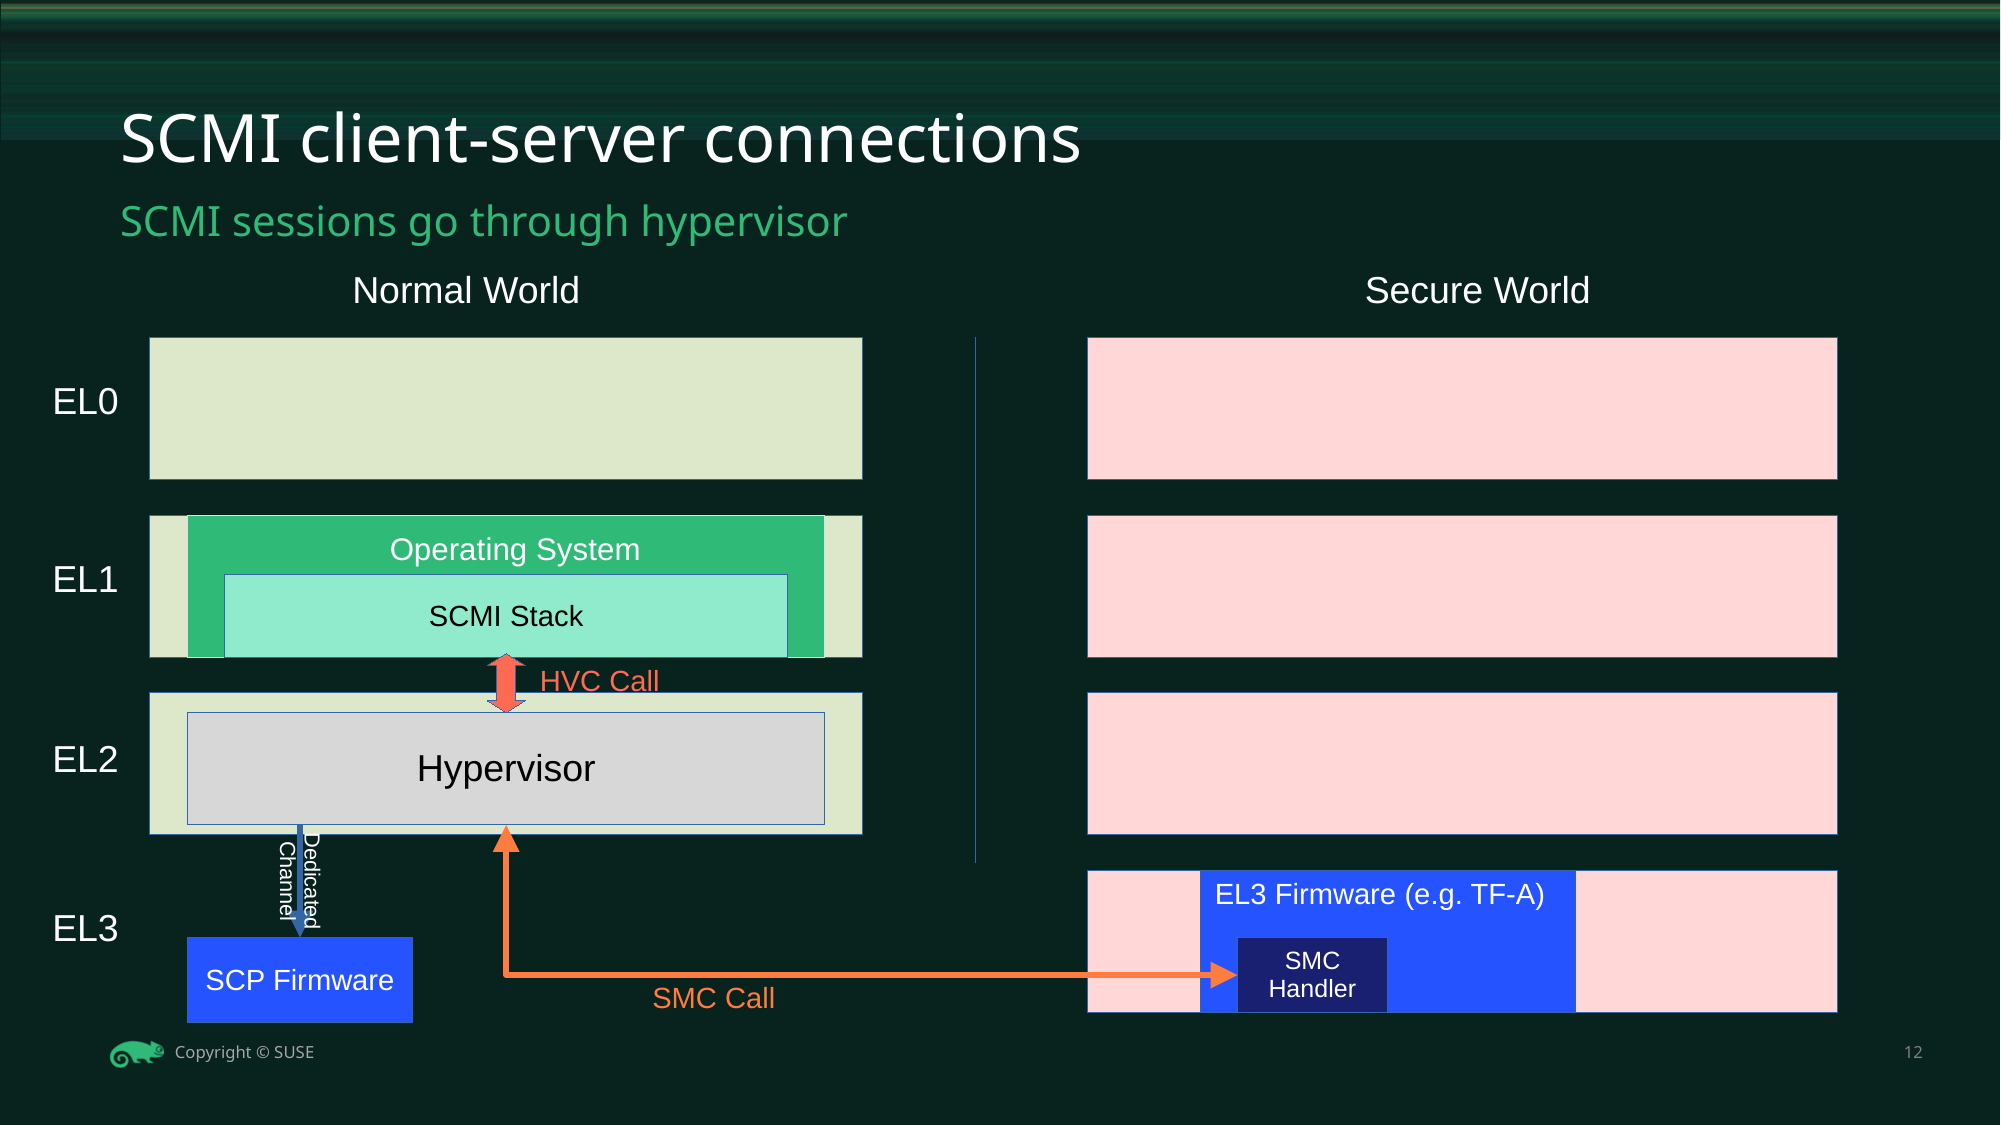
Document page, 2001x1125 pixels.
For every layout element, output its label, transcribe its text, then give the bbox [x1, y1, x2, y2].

text_box [149, 653, 863, 835]
title SCMI client-server connections [120, 103, 1880, 179]
text_box [1087, 515, 1838, 658]
text_box [303, 825, 505, 835]
text_box HVC Call [525, 657, 713, 705]
text_box Operating System [375, 525, 676, 574]
text_box [1088, 976, 1237, 1013]
text_box SMC Handler [1237, 937, 1388, 1013]
text_box EL2 [37, 730, 151, 788]
text_box [149, 515, 863, 658]
text_box [1388, 870, 1838, 1013]
text_box [1087, 337, 1838, 480]
text_box [1087, 692, 1838, 835]
list SCMI sessions go through hypervisor [120, 189, 1880, 300]
picture [99, 1031, 175, 1074]
text_box Secure World [1350, 262, 1726, 320]
picture [1, 0, 2001, 140]
text_box [1087, 870, 1237, 974]
text_box SCMI Stack [224, 574, 788, 658]
text_box SMC Call [637, 975, 1088, 1056]
text_box EL0 [37, 372, 151, 430]
text_box [149, 337, 863, 480]
text_box Normal World [337, 262, 713, 320]
text_box EL3 Firmware (e.g. TF-A) [1200, 870, 1576, 951]
text_box SCP Firmware [187, 937, 413, 1023]
text_box Hypervisor [187, 712, 825, 825]
text_box EL3 [37, 900, 151, 957]
text_box EL1 [37, 550, 151, 608]
